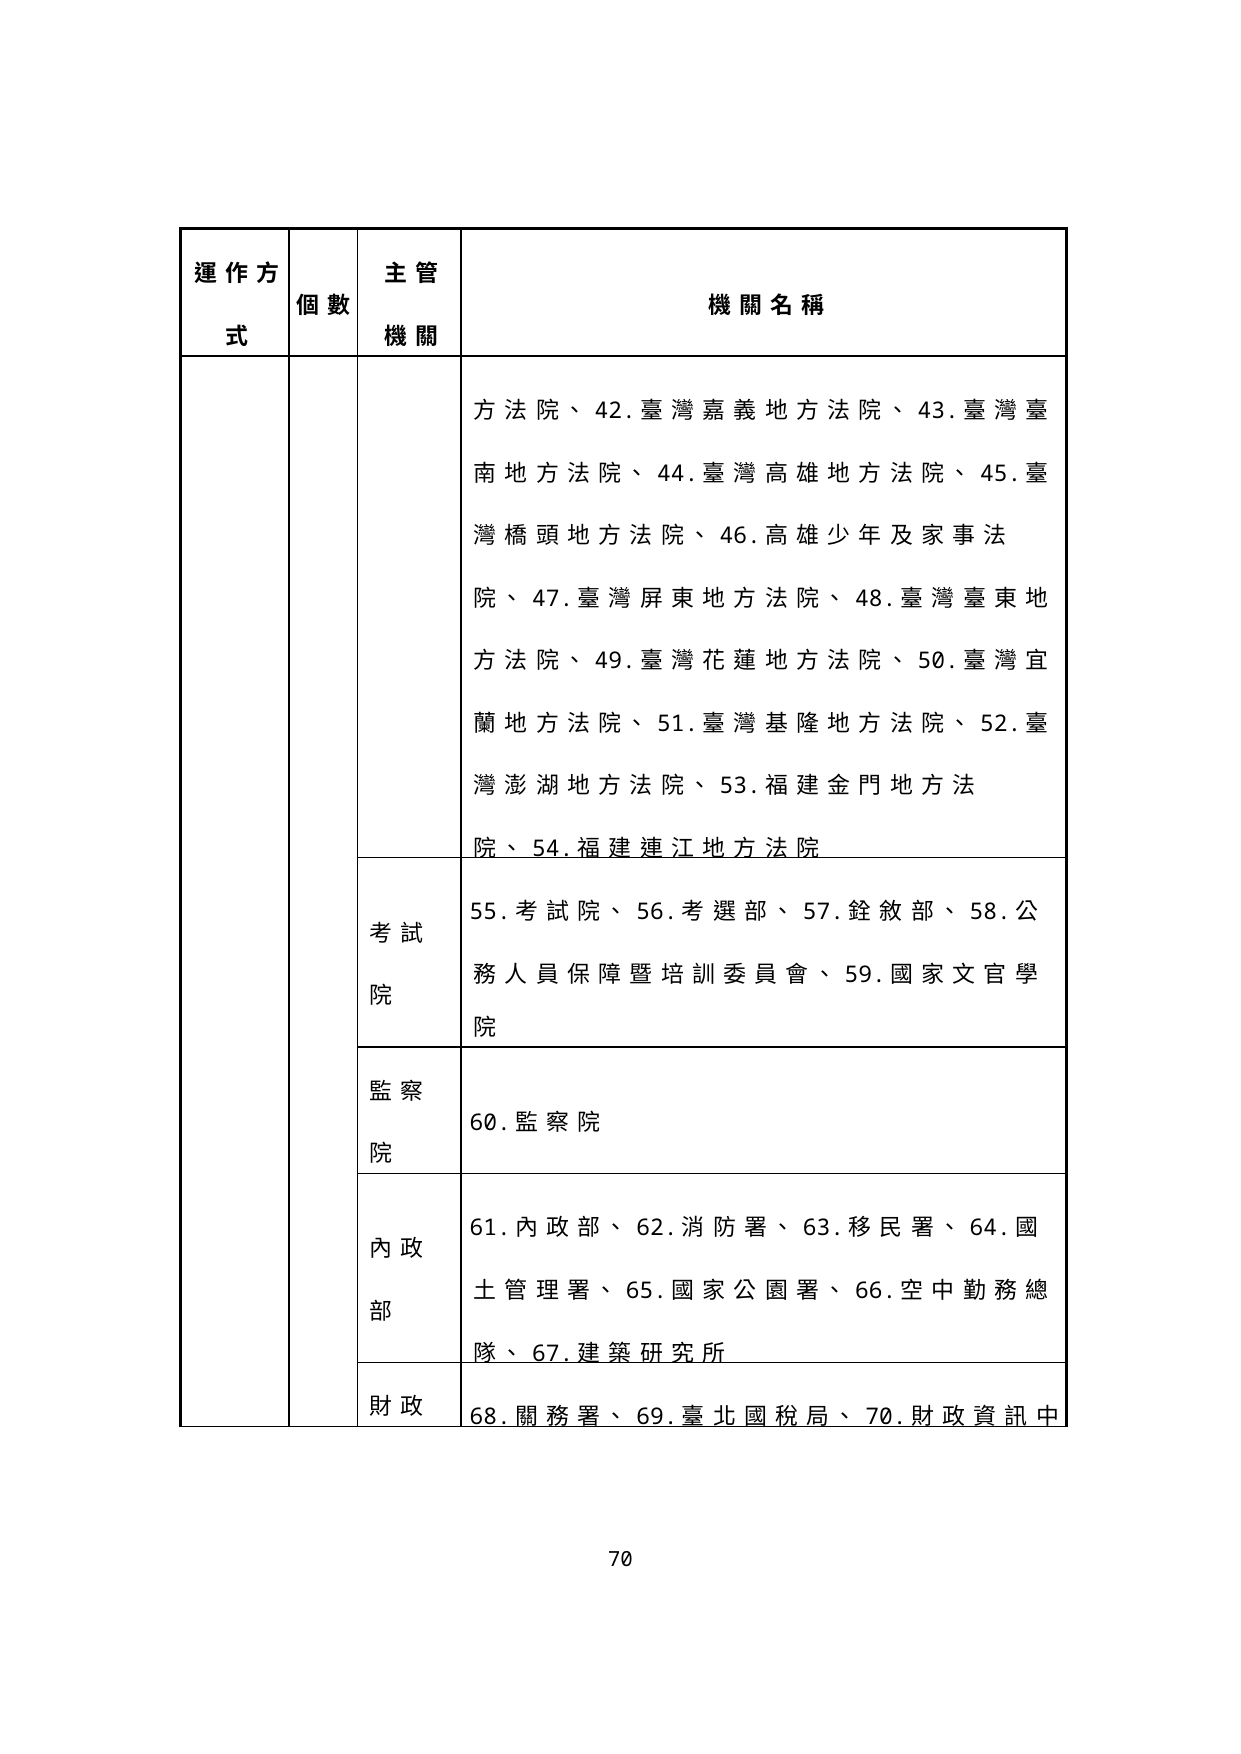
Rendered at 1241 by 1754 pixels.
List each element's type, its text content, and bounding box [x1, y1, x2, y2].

table_header 機關名稱 [462, 230, 1065, 355]
table_cell [358, 357, 460, 857]
table_cell 61.內政部、62.消防署、63.移民署、64.國土管理署、65.國家公園署、66.空中勤務總隊、67.建築研究所 [462, 1174, 1065, 1362]
table_cell [182, 357, 288, 1426]
table_cell 財政 [358, 1363, 460, 1426]
table_cell 68.關務署、69.臺北國稅局、70.財政資訊中 [462, 1363, 1065, 1426]
table_cell 監察院 [358, 1048, 460, 1172]
table_header 主管機關 [358, 230, 460, 355]
table_cell 55.考試院、56.考選部、57.銓敘部、58.公務人員保障暨培訓委員會、59.國家文官學院 [462, 858, 1065, 1046]
table_cell [290, 357, 357, 1426]
table_header 個數 [290, 230, 357, 355]
table_cell 內政部 [358, 1174, 460, 1362]
table_header 運作方式 [182, 230, 288, 355]
table_cell 方法院、42.臺灣嘉義地方法院、43.臺灣臺南地方法院、44.臺灣高雄地方法院、45.臺灣橋頭地方法院、46.高雄少年及家事法院、47.臺灣屏東地方法院、48.臺灣臺東地方法院、49.臺灣花蓮地方法院、50.臺灣宜蘭地方法院、51.臺灣基隆地方法院、52.臺灣澎湖地方法院、53.福建金門地方法院、54.福建連江地方法院 [462, 357, 1065, 857]
table_cell 60.監察院 [462, 1048, 1065, 1172]
table_cell 考試院 [358, 858, 460, 1046]
